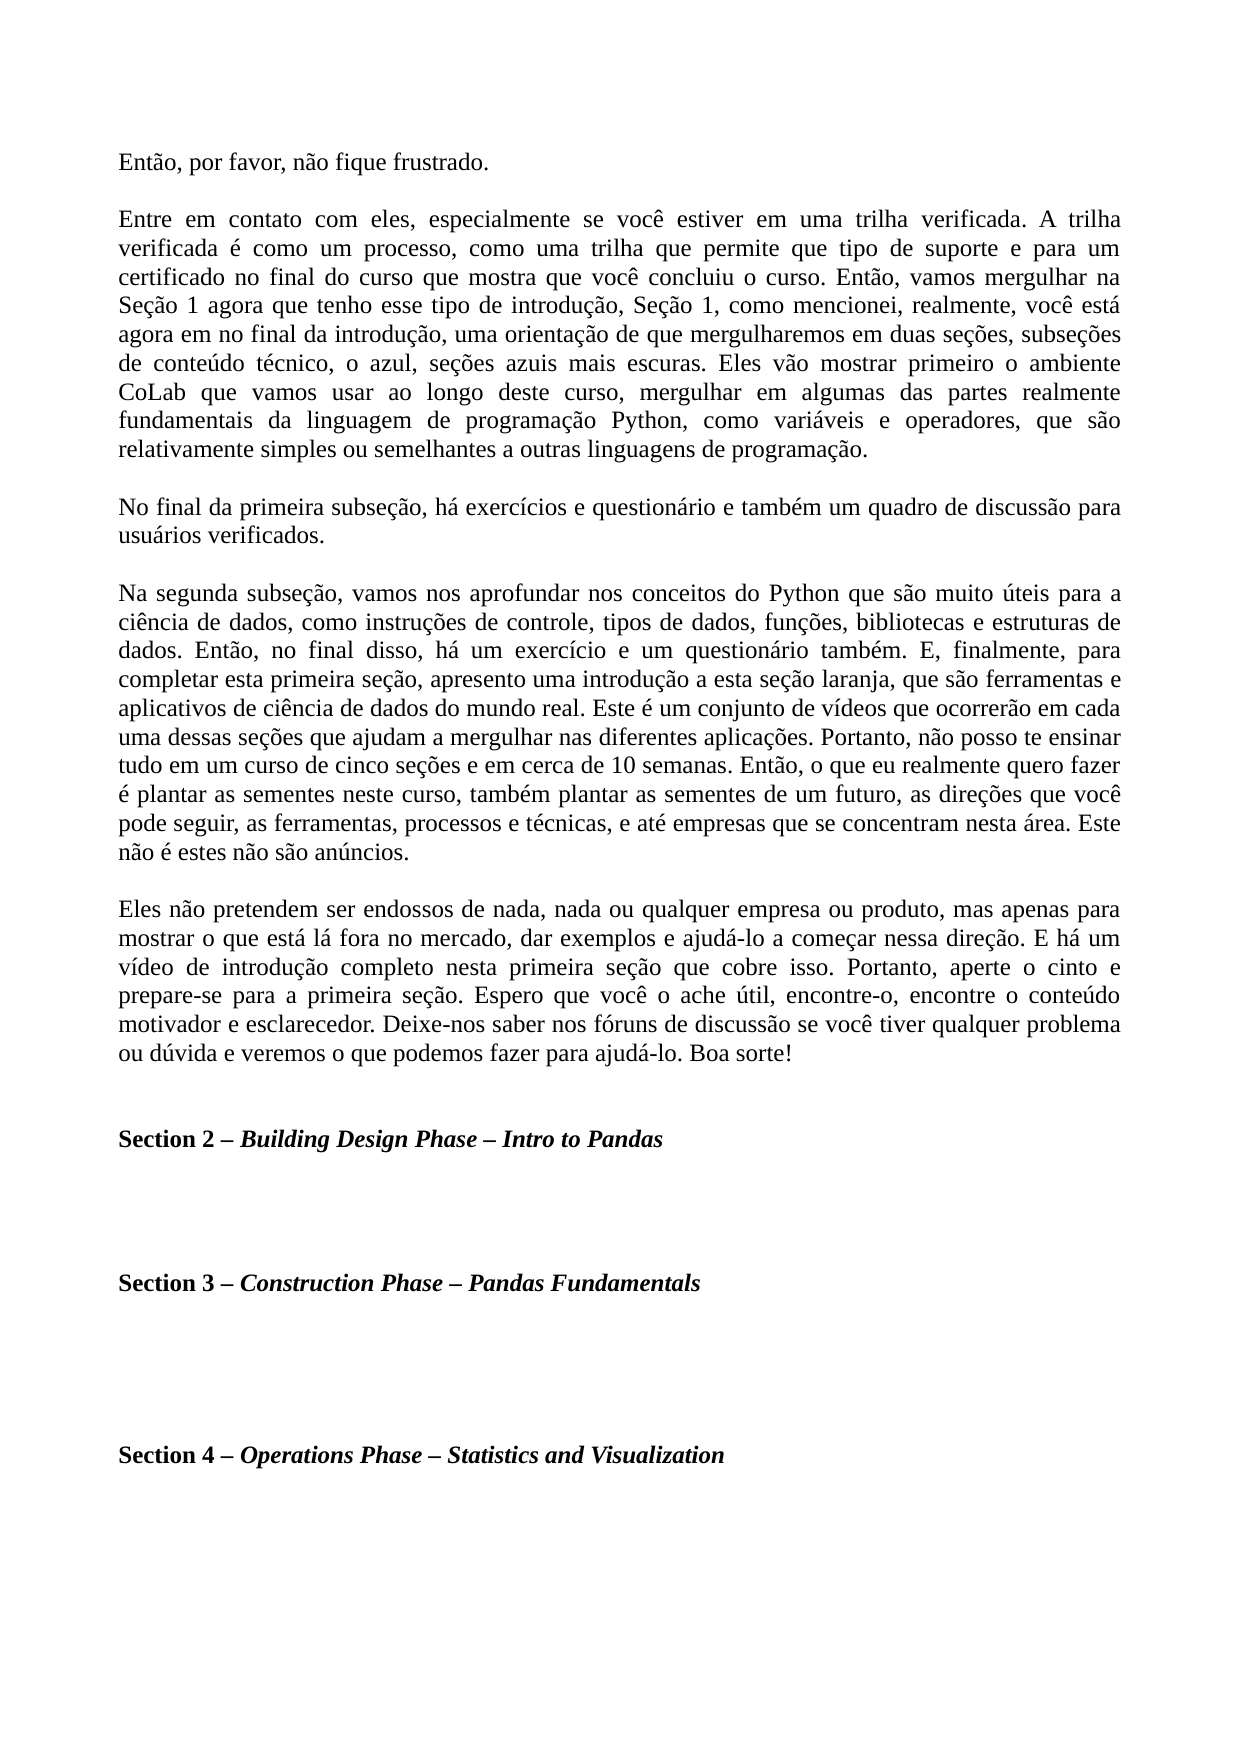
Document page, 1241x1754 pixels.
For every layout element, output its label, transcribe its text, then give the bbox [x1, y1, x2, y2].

text Então, por favor, não fique frustrado. [118, 147, 1122, 176]
text Eles não pretendem ser endossos de nada, nada ou qualquer empresa ou produto, mas apenas para mostrar o que está lá fora no mercado, dar exemplos e ajudá-lo a começar nessa direção. E há um vídeo de introdução completo nesta primeira seção que cobre isso. Portanto, aperte o cinto e prepare-se para a primeira seção. Espero que você o ache útil, encontre-o, encontre o conteúdo motivador e esclarecedor. Deixe-nos saber nos fóruns de discussão se você tiver qualquer problema ou dúvida e veremos o que podemos fazer para ajudá-lo. Boa sorte! [118, 894, 1122, 1067]
text Section 2 – Building Design Phase – Intro to Pandas [118, 1124, 1122, 1153]
text Section 3 – Construction Phase – Pandas Fundamentals [118, 1268, 1122, 1297]
text Na segunda subseção, vamos nos aprofundar nos conceitos do Python que são muito úteis para a ciência de dados, como instruções de controle, tipos de dados, funções, bibliotecas e estruturas de dados. Então, no final disso, há um exercício e um questionário também. E, finalmente, para completar esta primeira seção, apresento uma introdução a esta seção laranja, que são ferramentas e aplicativos de ciência de dados do mundo real. Este é um conjunto de vídeos que ocorrerão em cada uma dessas seções que ajudam a mergulhar nas diferentes aplicações. Portanto, não posso te ensinar tudo em um curso de cinco seções e em cerca de 10 semanas. Então, o que eu realmente quero fazer é plantar as sementes neste curso, também plantar as sementes de um futuro, as direções que você pode seguir, as ferramentas, processos e técnicas, e até empresas que se concentram nesta área. Este não é estes não são anúncios. [118, 578, 1122, 866]
text Entre em contato com eles, especialmente se você estiver em uma trilha verificada. A trilha verificada é como um processo, como uma trilha que permite que tipo de suporte e para um certificado no final do curso que mostra que você concluiu o curso. Então, vamos mergulhar na Seção 1 agora que tenho esse tipo de introdução, Seção 1, como mencionei, realmente, você está agora em no final da introdução, uma orientação de que mergulharemos em duas seções, subseções de conteúdo técnico, o azul, seções azuis mais escuras. Eles vão mostrar primeiro o ambiente CoLab que vamos usar ao longo deste curso, mergulhar em algumas das partes realmente fundamentais da linguagem de programação Python, como variáveis e operadores, que são relativamente simples ou semelhantes a outras linguagens de programação. [118, 204, 1122, 463]
text Section 4 – Operations Phase – Statistics and Visualization [118, 1441, 1122, 1469]
text No final da primeira subseção, há exercícios e questionário e também um quadro de discussão para usuários verificados. [118, 492, 1122, 549]
